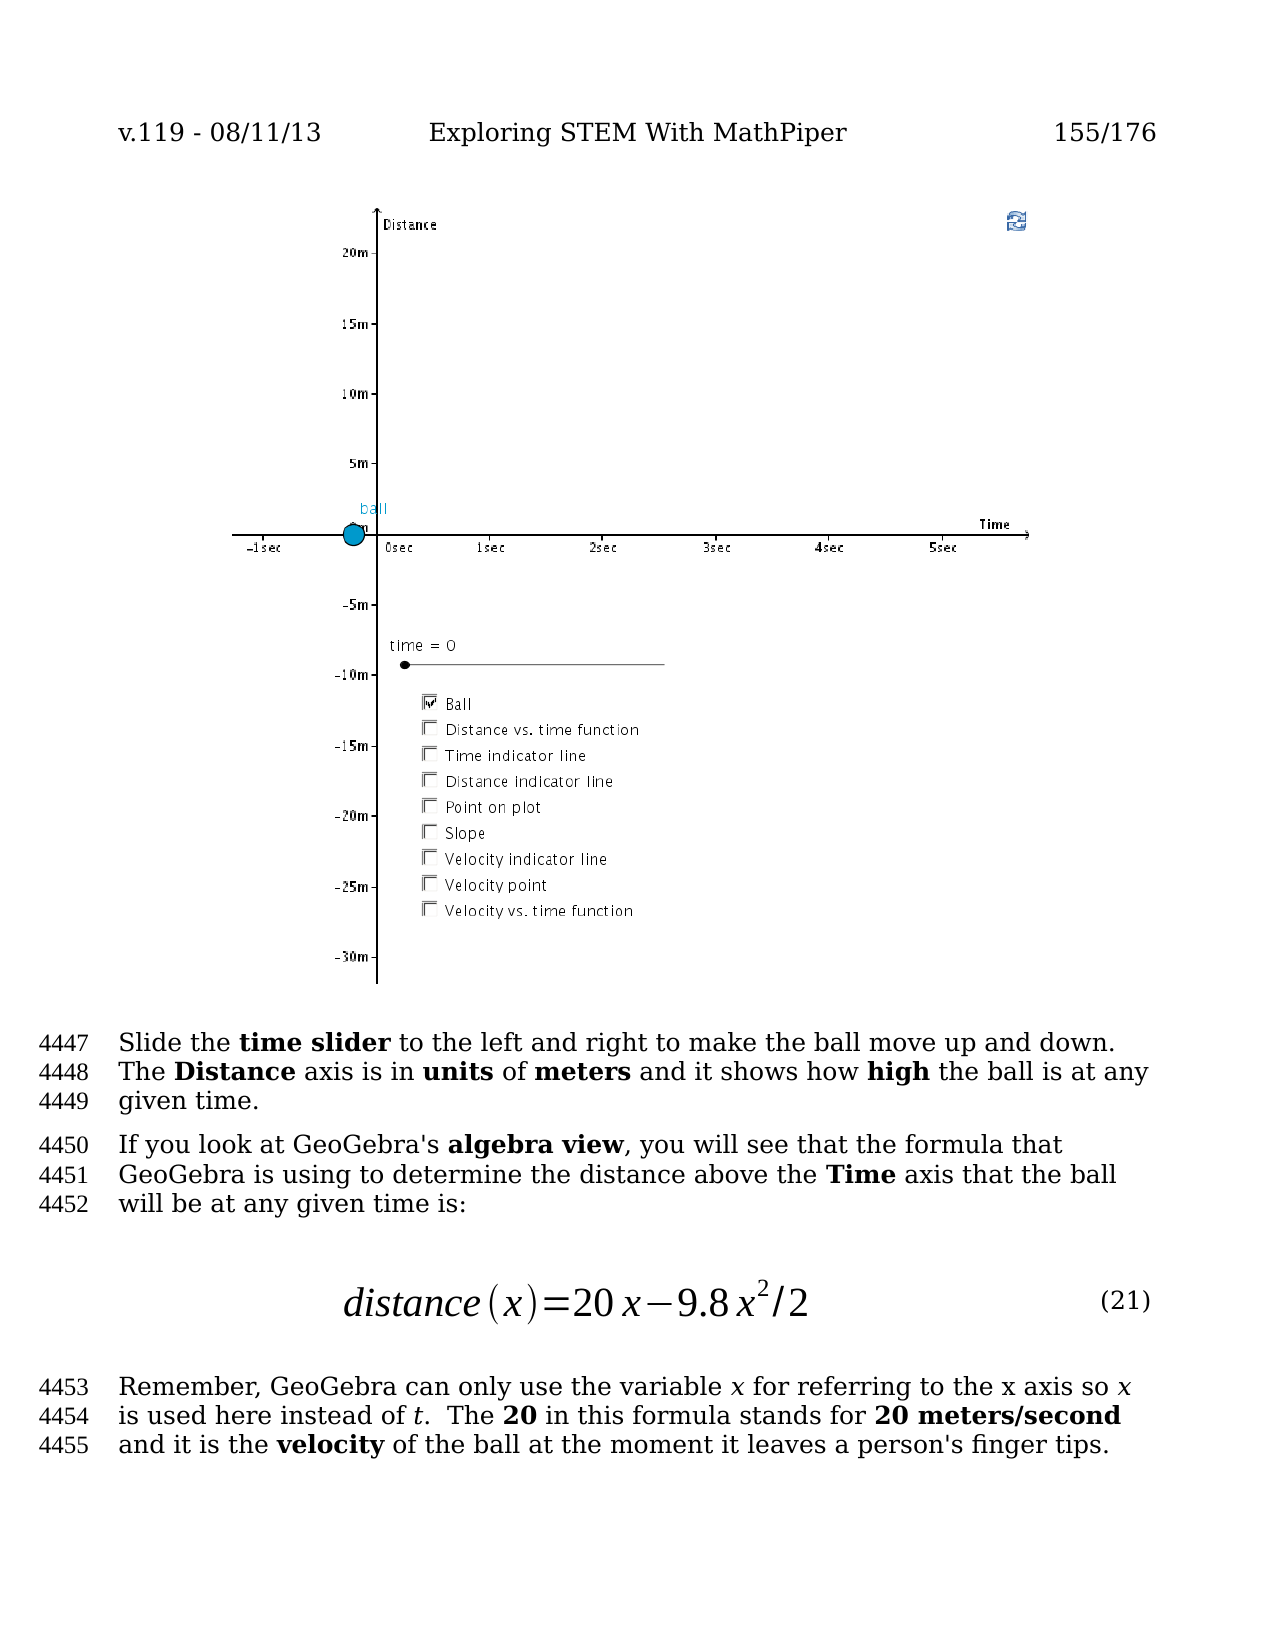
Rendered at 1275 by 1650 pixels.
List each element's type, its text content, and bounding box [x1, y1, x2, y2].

text Remember, GeoGebra can only use the variable x for referring to the x axis so x is used here instead of t. The 20 in this formula stands for 20 meters/second and it is the velocity of the ball at the moment it leaves a person's finger tips. [118, 1372, 1157, 1460]
picture [232, 208, 1029, 984]
table_header [118, 1269, 1041, 1334]
text Slide the time slider to the left and right to make the ball move up and down. The Distance axis is in units of meters and it shows how high the ball is at any given time. [118, 1027, 1157, 1115]
table_header (21) [1041, 1269, 1157, 1334]
text If you look at GeoGebra's algebra view, you will see that the formula that GeoGebra is using to determine the distance above the Time axis that the ball will be at any given time is: [118, 1130, 1157, 1218]
